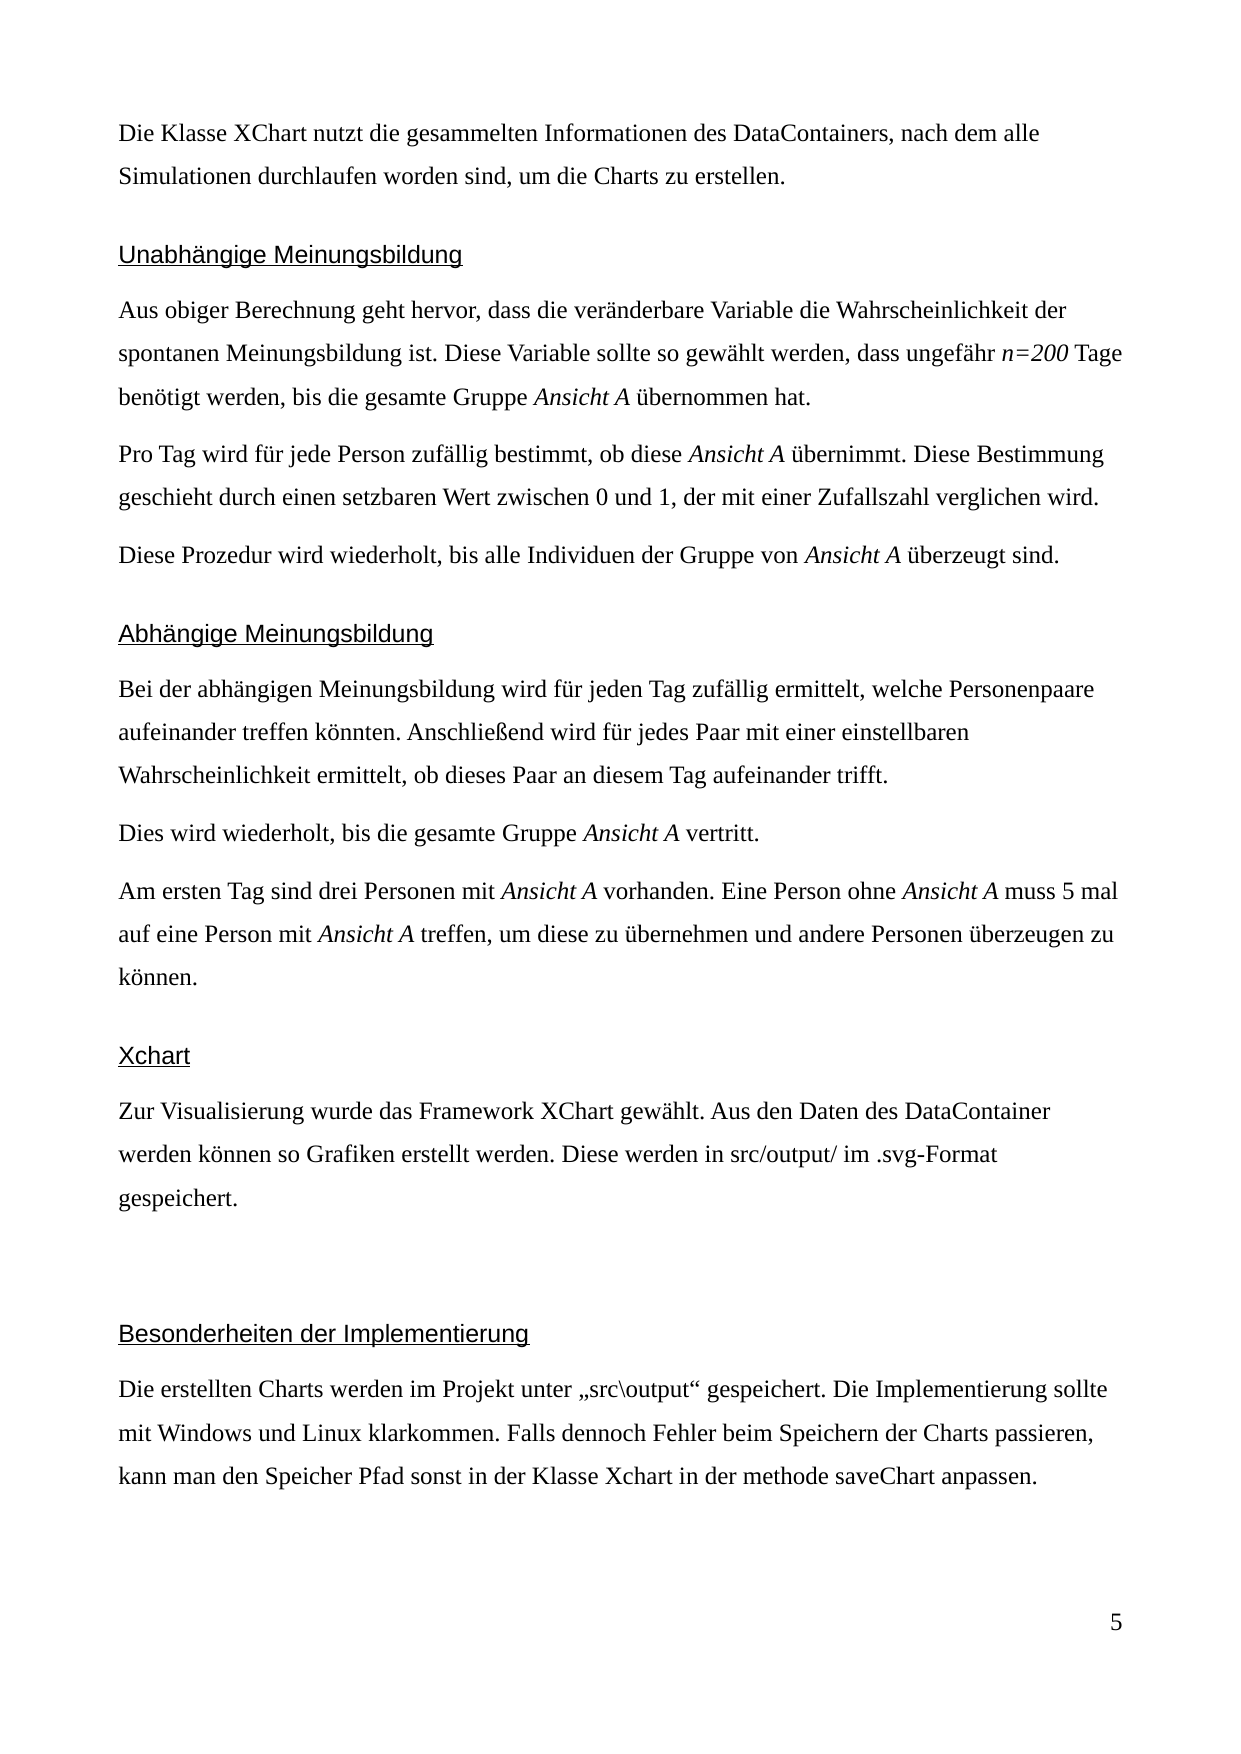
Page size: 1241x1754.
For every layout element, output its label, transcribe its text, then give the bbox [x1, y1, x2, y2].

text Diese Prozedur wird wiederholt, bis alle Individuen der Gruppe von Ansicht A überzeugt sind. [118, 540, 1122, 569]
text Dies wird wiederholt, bis die gesamte Gruppe Ansicht A vertritt. [118, 818, 1122, 847]
text Am ersten Tag sind drei Personen mit Ansicht A vorhanden. Eine Person ohne Ansicht A muss 5 mal auf eine Person mit Ansicht A treffen, um diese zu übernehmen und andere Personen überzeugen zu können. [118, 876, 1122, 991]
text Zur Visualisierung wurde das Framework XChart gewählt. Aus den Daten des DataContainer werden können so Grafiken erstellt werden. Diese werden in src/output/ im .svg-Format gespeichert. [118, 1096, 1122, 1211]
text Bei der abhängigen Meinungsbildung wird für jeden Tag zufällig ermittelt, welche Personenpaare aufeinander treffen könnten. Anschließend wird für jedes Paar mit einer einstellbaren Wahrscheinlichkeit ermittelt, ob dieses Paar an diesem Tag aufeinander trifft. [118, 674, 1122, 789]
text Aus obiger Berechnung geht hervor, dass die veränderbare Variable die Wahrscheinlichkeit der spontanen Meinungsbildung ist. Diese Variable sollte so gewählt werden, dass ungefähr n=200 Tage benötigt werden, bis die gesamte Gruppe Ansicht A übernommen hat. [118, 295, 1122, 410]
subtitle Xchart [118, 1041, 1122, 1069]
text Die Klasse XChart nutzt die gesammelten Informationen des DataContainers, nach dem alle Simulationen durchlaufen worden sind, um die Charts zu erstellen. [118, 118, 1122, 190]
text Die erstellten Charts werden im Projekt unter „src\output“ gespeichert. Die Implementierung sollte mit Windows und Linux klarkommen. Falls dennoch Fehler beim Speichern der Charts passieren, kann man den Speicher Pfad sonst in der Klasse Xchart in der methode saveChart anpassen. [118, 1374, 1122, 1489]
text Pro Tag wird für jede Person zufällig bestimmt, ob diese Ansicht A übernimmt. Diese Bestimmung geschieht durch einen setzbaren Wert zwischen 0 und 1, der mit einer Zufallszahl verglichen wird. [118, 439, 1122, 511]
subtitle Besonderheiten der Implementierung [118, 1319, 1122, 1348]
subtitle Abhängige Meinungsbildung [118, 619, 1122, 647]
subtitle Unabhängige Meinungsbildung [118, 240, 1122, 268]
